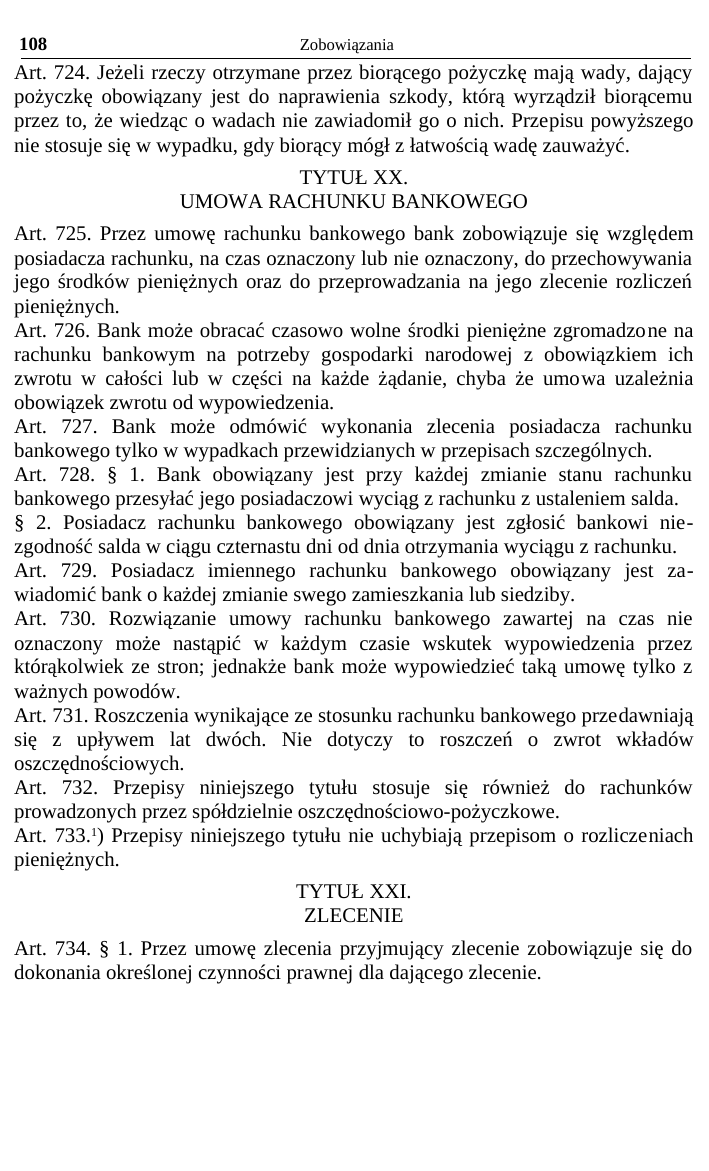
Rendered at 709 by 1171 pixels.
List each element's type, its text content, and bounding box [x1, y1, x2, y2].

text Art. 734. § 1. Przez umowę zlecenia przyjmujący zlecenie zobowiązuje się do dokonania określonej czynności prawnej dla dającego zlecenie. [14, 936, 693, 984]
text Zobowiązania [299, 35, 412, 54]
text Art. 727. Bank może odmówić wykonania zlecenia posiadacza rachunku bankowego tylko w wypadkach przewidzianych w przepisach szczególnych. [14, 414, 693, 462]
text UMOWA RACHUNKU BANKOWEGO [14, 189, 693, 213]
text Art. 726. Bank może obracać czasowo wolne środki pieniężne zgromadzo­ne na rachunku bankowym na potrzeby gospodarki narodowej z obowiąz­kiem ich zwrotu w całości lub w części na każde żądanie, chyba że umo­wa uzależnia obowiązek zwrotu od wypowiedzenia. [14, 318, 693, 414]
text Art. 730. Rozwiązanie umowy rachunku bankowego zawartej na czas nie oznaczony może nastąpić w każdym czasie wskutek wypowiedzenia przez którąkolwiek ze stron; jednakże bank może wypowiedzieć taką umowę tylko z ważnych powodów. [14, 606, 693, 703]
text Art. 725. Przez umowę rachunku bankowego bank zobowiązuje się wzglę­dem posiadacza rachunku, na czas oznaczony lub nie oznaczony, do przechowywania jego środków pieniężnych oraz do przeprowadzania na jego zlecenie rozliczeń pieniężnych. [14, 221, 693, 318]
text Art. 733.1) Przepisy niniejszego tytułu nie uchybiają przepisom o rozlicze­niach pieniężnych. [14, 823, 693, 871]
text Art. 724. Jeżeli rzeczy otrzymane przez biorącego pożyczkę mają wady, dający pożyczkę obowiązany jest do naprawienia szkody, którą wyrządził biorącemu przez to, że wiedząc o wadach nie zawiadomił go o nich. Prze­pisu powyższego nie stosuje się w wypadku, gdy biorący mógł z łatwością wadę zauważyć. [14, 60, 693, 157]
text Art. 728. § 1. Bank obowiązany jest przy każdej zmianie stanu rachunku bankowego przesyłać jego posiadaczowi wyciąg z rachunku z ustaleniem salda. [14, 462, 693, 510]
text TYTUŁ XX. [14, 165, 693, 189]
text TYTUŁ XXI. [14, 879, 693, 903]
text Art. 732. Przepisy niniejszego tytułu stosuje się również do rachunków prowadzonych przez spółdzielnie oszczędnościowo-pożyczkowe. [14, 775, 693, 823]
text Art. 731. Roszczenia wynikające ze stosunku rachunku bankowego prze­dawniają się z upływem lat dwóch. Nie dotyczy to roszczeń o zwrot wkła­dów oszczędnościowych. [14, 703, 693, 775]
text ZLECENIE [14, 903, 693, 927]
text Art. 729. Posiadacz imiennego rachunku bankowego obowiązany jest za­wiadomić bank o każdej zmianie swego zamieszkania lub siedziby. [14, 558, 693, 606]
text § 2. Posiadacz rachunku bankowego obowiązany jest zgłosić bankowi nie­zgodność salda w ciągu czternastu dni od dnia otrzymania wyciągu z ra­chunku. [14, 510, 693, 558]
text 108 [19, 33, 52, 54]
